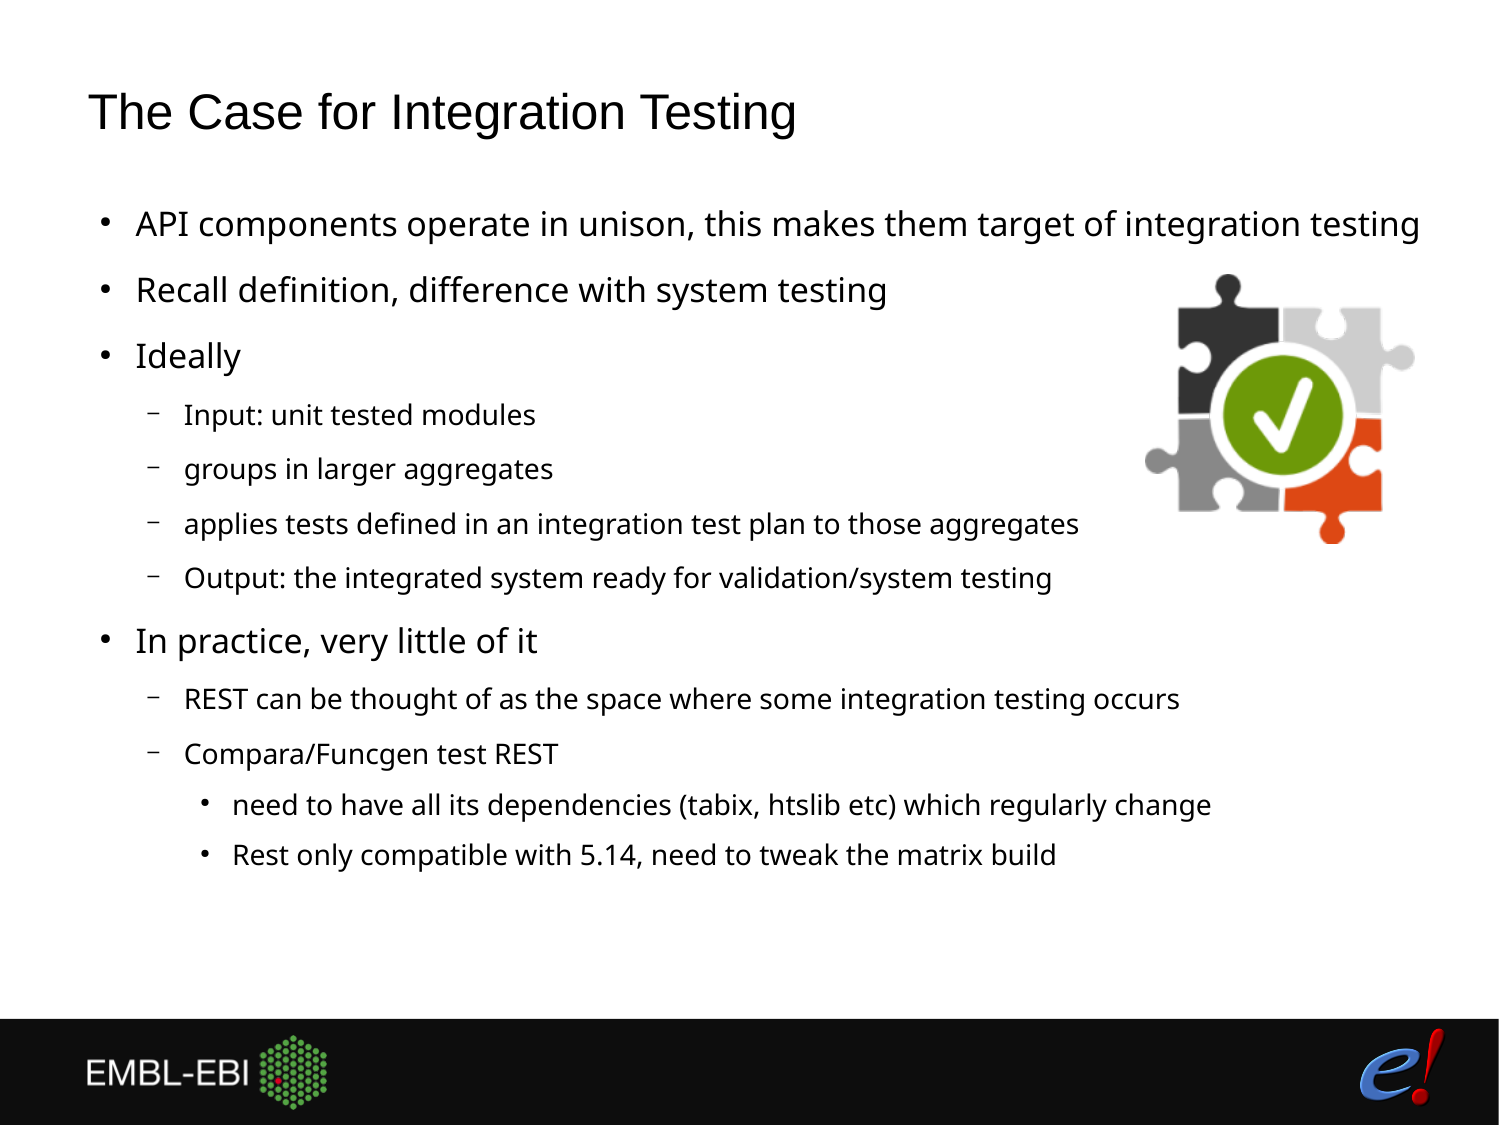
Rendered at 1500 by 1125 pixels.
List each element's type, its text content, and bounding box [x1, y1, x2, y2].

list API components operate in unison, this makes them target of integration testing Recall definition, difference with system testing Ideally Input: unit tested modules groups in larger aggregates applies tests defined in an integration test plan to those aggregates Output: the integrated system ready for validation/system testing In practice, very little of it REST can be thought of as the space where some integration testing occurs Compara/Funcgen test REST need to have all its dependencies (tabix, htslib etc) which regularly change Rest only compatible with 5.14, need to tweak the matrix build [87, 200, 1425, 914]
picture [1145, 274, 1415, 544]
picture [1357, 1026, 1448, 1112]
picture [87, 1035, 327, 1110]
title The Case for Integration Testing [87, 50, 1425, 175]
